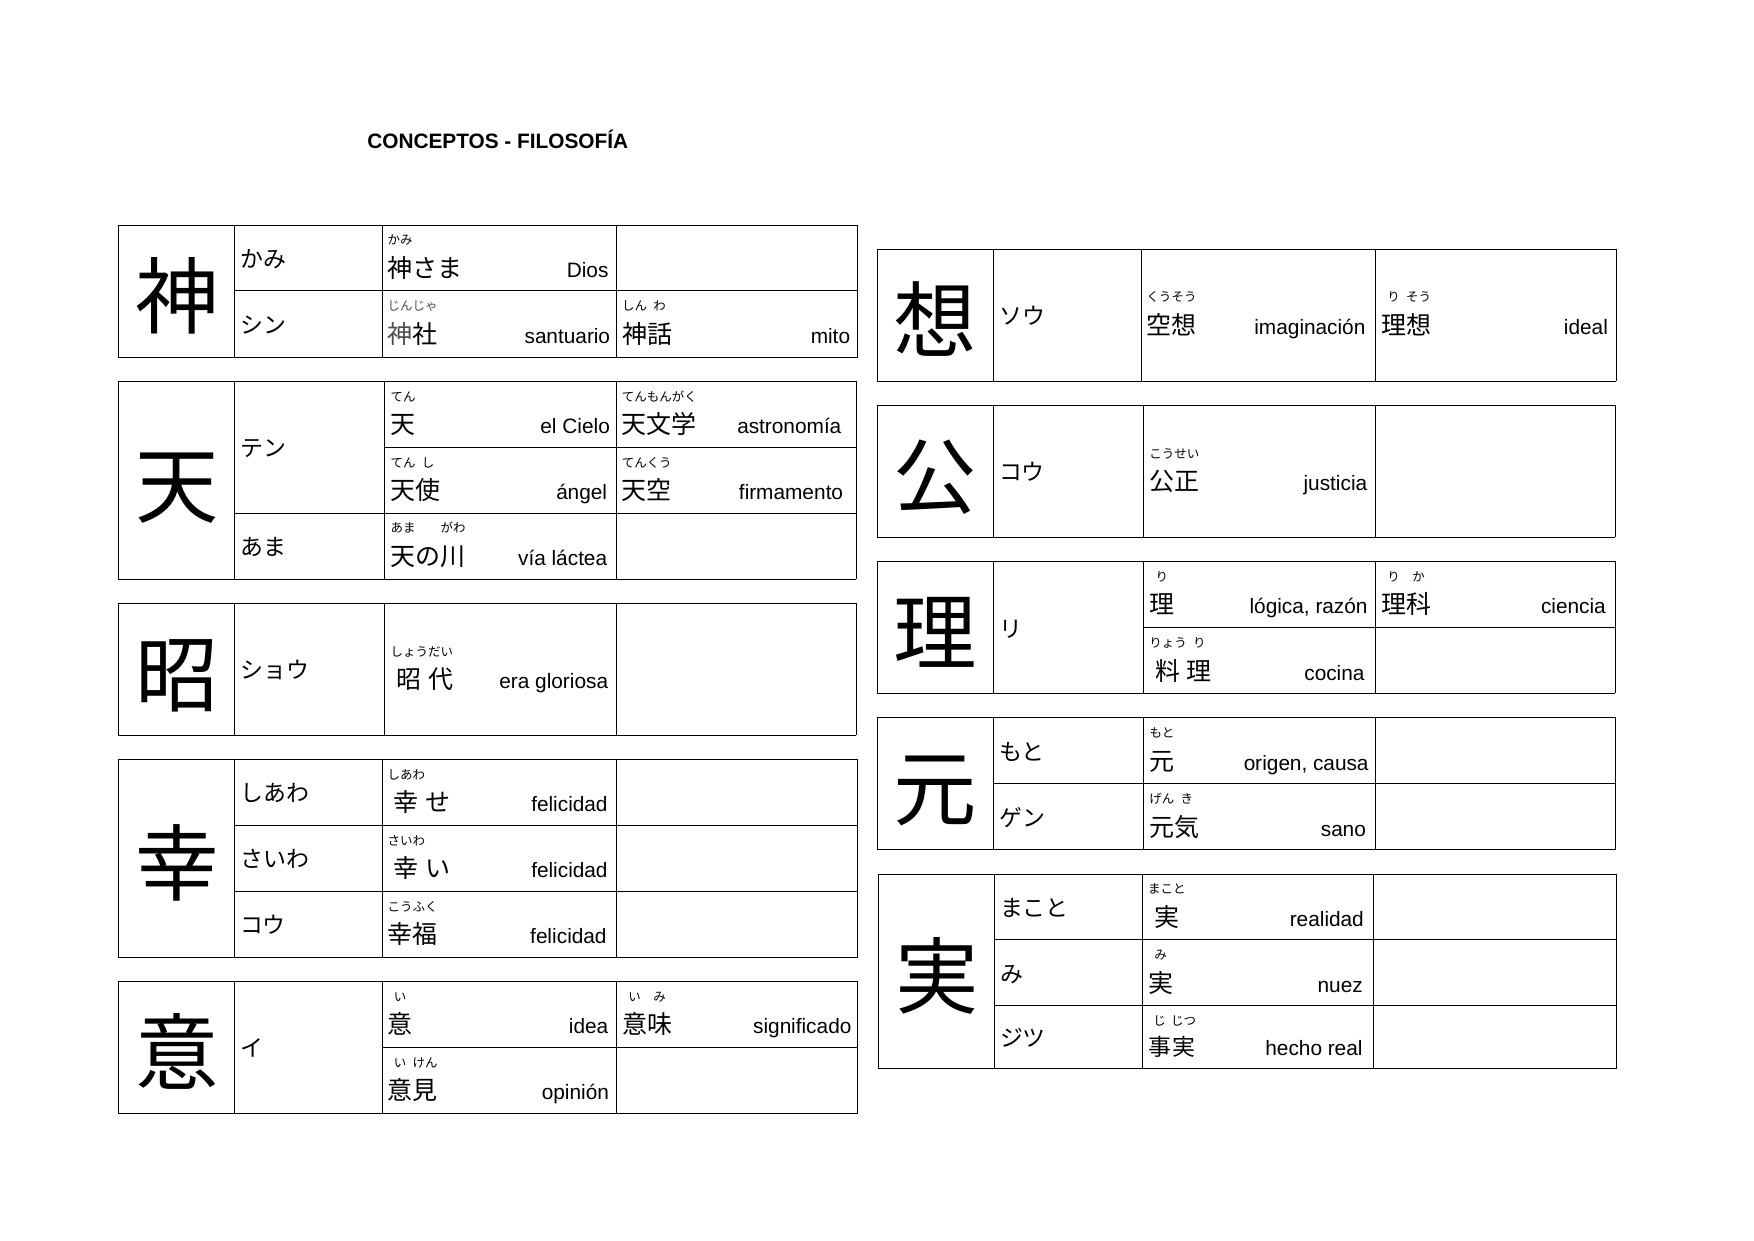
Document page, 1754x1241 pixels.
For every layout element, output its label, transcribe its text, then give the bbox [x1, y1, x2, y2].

table_cell 事じ実じつ hecho real [1143, 1006, 1373, 1068]
table_header もと [994, 718, 1143, 783]
table_header [617, 760, 857, 825]
table_cell [617, 1048, 857, 1113]
table_cell 元げん気き sano [1144, 784, 1375, 849]
table_header [1376, 406, 1615, 537]
table_cell み [995, 940, 1142, 1005]
table_cell 実み nuez [1143, 940, 1373, 1005]
table_header 理 [878, 562, 993, 693]
table_cell さいわ [235, 826, 382, 891]
table_header リ [994, 562, 1143, 693]
table_header 公こう正せい justicia [1144, 406, 1375, 537]
table_cell ジツ [995, 1006, 1142, 1068]
table_header しあわ [235, 760, 382, 825]
table_cell [617, 892, 857, 957]
table_header 昭 [119, 604, 234, 735]
table_header かみ [235, 226, 382, 290]
table_header 理り想そう ideal [1376, 250, 1616, 381]
table_cell 神しん話わ mito [617, 291, 857, 357]
table_header 幸 [119, 760, 234, 957]
table_header 意い味み significado [617, 982, 857, 1047]
table_header [617, 226, 857, 290]
table_cell [1376, 628, 1615, 693]
table_cell 料りょう理り cocina [1144, 628, 1375, 693]
table_header 元 [878, 718, 993, 849]
table_cell [1376, 784, 1615, 849]
table_header 天てん el Cielo [385, 382, 616, 447]
table_header 昭しょう代だい era gloriosa [385, 604, 616, 735]
table_cell ゲン [994, 784, 1143, 849]
table_header [1374, 875, 1616, 939]
table_header 天 [119, 382, 234, 578]
table_header 意 [119, 982, 234, 1113]
table_header 想 [878, 250, 993, 381]
text CONCEPTOS - FILOSOFÍA [118, 129, 877, 153]
table_cell [617, 826, 857, 891]
table_cell シン [235, 291, 382, 357]
table_header コウ [994, 406, 1143, 537]
table_cell コウ [235, 892, 382, 957]
table_header 理り科か ciencia [1376, 562, 1615, 627]
table_cell 意い見けん opinión [383, 1048, 616, 1113]
table_header 空くう想そう imaginación [1142, 250, 1375, 381]
table_header ソウ [994, 250, 1141, 381]
table_header ショウ [235, 604, 384, 735]
table_cell [617, 514, 856, 578]
table_cell [1374, 1006, 1616, 1068]
table_cell [1374, 940, 1616, 1005]
table_header [617, 604, 856, 735]
table_header イ [235, 982, 382, 1113]
table_cell 幸こう福ふく felicidad [383, 892, 616, 957]
table_cell あま [235, 514, 384, 578]
table_header テン [235, 382, 384, 513]
table_header 理り lógica, razón [1144, 562, 1375, 627]
table_header 神 [119, 226, 234, 357]
table_header 天てん文もん学がく astronomía [617, 382, 856, 447]
table_header [1376, 718, 1615, 783]
table_header 幸しあわせ felicidad [383, 760, 616, 825]
table_cell 神じん社じゃ santuario [383, 291, 616, 357]
table_header 元もと origen, causa [1144, 718, 1375, 783]
table_header 意い idea [383, 982, 616, 1047]
table_cell 天あまの川がわ vía láctea [385, 514, 616, 578]
table_header 神かみさま Dios [383, 226, 616, 290]
table_cell 天てん使し ángel [385, 448, 616, 513]
table_cell 天てん空くう firmamento [617, 448, 856, 513]
table_header まこと [995, 875, 1142, 939]
table_cell 幸さいわい felicidad [383, 826, 616, 891]
table_header 公 [878, 406, 993, 537]
table_header 実 [879, 875, 994, 1068]
table_header 実まこと realidad [1143, 875, 1373, 939]
